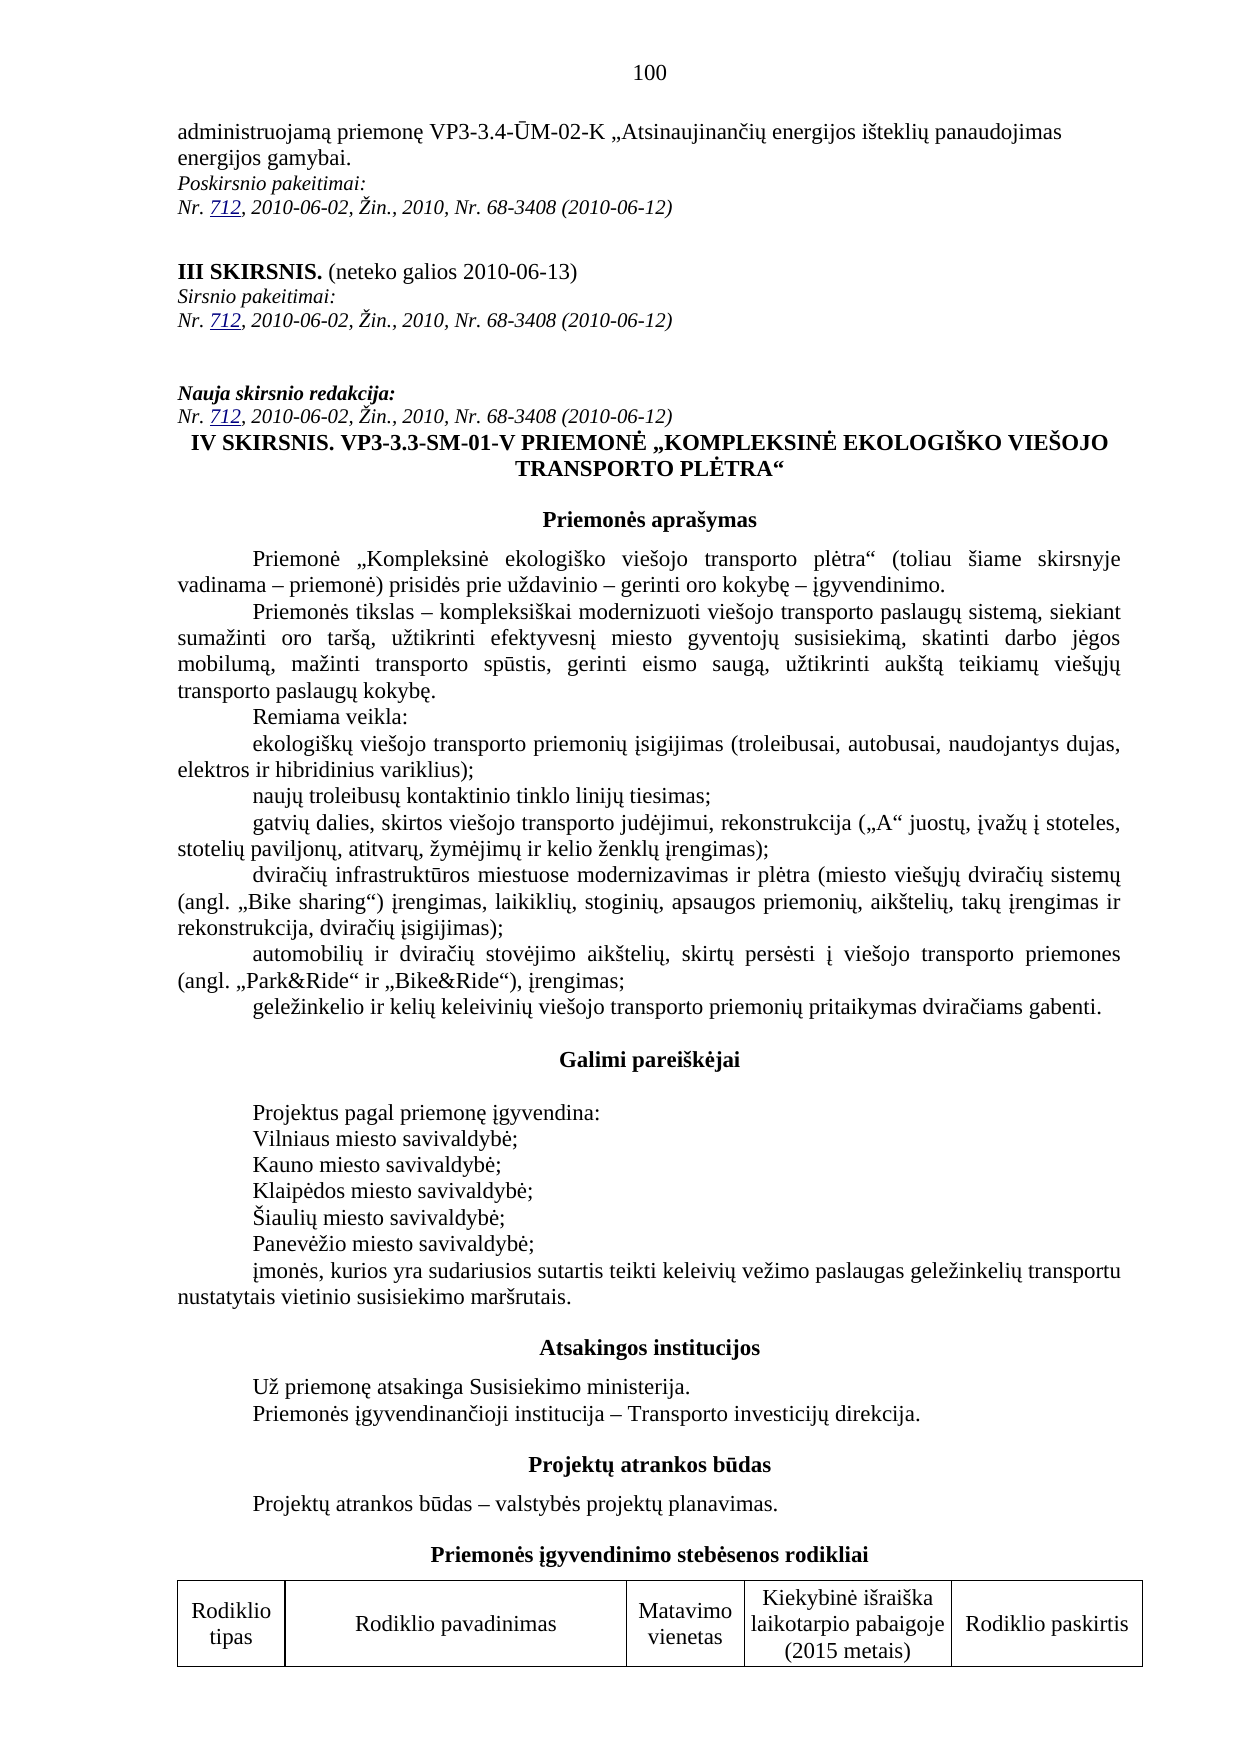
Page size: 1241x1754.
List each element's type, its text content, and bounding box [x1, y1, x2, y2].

text Remiama veikla: [177, 703, 1122, 729]
table_header Rodiklio paskirtis [952, 1581, 1142, 1666]
text Poskirsnio pakeitimai: [177, 171, 1122, 195]
text gatvių dalies, skirtos viešojo transporto judėjimui, rekonstrukcija („A“ juostų, įvažų į stoteles, stotelių paviljonų, atitvarų, žymėjimų ir kelio ženklų įrengimas); [177, 809, 1122, 861]
text administruojamą priemonę VP3-3.4-ŪM-02-K „Atsinaujinančių energijos išteklių panaudojimas energijos gamybai. [177, 118, 1122, 171]
text Priemonės įgyvendinimo stebėsenos rodikliai [177, 1541, 1122, 1567]
text Priemonės tikslas – kompleksiškai modernizuoti viešojo transporto paslaugų sistemą, siekiant sumažinti oro taršą, užtikrinti efektyvesnį miesto gyventojų susisiekimą, skatinti darbo jėgos mobilumą, mažinti transporto spūstis, gerinti eismo saugą, užtikrinti aukštą teikiamų viešųjų transporto paslaugų kokybę. [177, 598, 1122, 703]
table_header Matavimo vienetas [627, 1581, 744, 1666]
text Kauno miesto savivaldybė; [177, 1151, 1122, 1178]
text Klaipėdos miesto savivaldybė; [177, 1178, 1122, 1204]
text Projektų atrankos būdas – valstybės projektų planavimas. [177, 1490, 1122, 1516]
text naujų troleibusų kontaktinio tinklo linijų tiesimas; [177, 782, 1122, 809]
text Priemonės įgyvendinančioji institucija – Transporto investicijų direkcija. [177, 1399, 1122, 1426]
text Šiaulių miesto savivaldybė; [177, 1204, 1122, 1230]
text automobilių ir dviračių stovėjimo aikštelių, skirtų persėsti į viešojo transporto priemones (angl. „Park&Ride“ ir „Bike&Ride“), įrengimas; [177, 940, 1122, 993]
text Nr. 712, 2010-06-02, Žin., 2010, Nr. 68-3408 (2010-06-12) [177, 308, 1122, 332]
table_header Kiekybinė išraiška laikotarpio pabaigoje (2015 metais) [745, 1581, 951, 1666]
text Galimi pareiškėjai [177, 1046, 1122, 1072]
table_header Rodiklio tipas [178, 1581, 284, 1666]
text Projektus pagal priemonę įgyvendina: [177, 1098, 1122, 1125]
text Atsakingos institucijos [177, 1334, 1122, 1361]
text Nr. 712, 2010-06-02, Žin., 2010, Nr. 68-3408 (2010-06-12) [177, 404, 1122, 428]
text ekologiškų viešojo transporto priemonių įsigijimas (troleibusai, autobusai, naudojantys dujas, elektros ir hibridinius variklius); [177, 729, 1122, 782]
text Nr. 712, 2010-06-02, Žin., 2010, Nr. 68-3408 (2010-06-12) [177, 195, 1122, 219]
text IV SKIRSNIS. VP3-3.3-SM-01-V PRIEMONĖ „KOMPLEKSINĖ EKOLOGIŠKO VIEŠOJO TRANSPORTO PLĖTRA“ [177, 428, 1122, 481]
text Už priemonę atsakinga Susisiekimo ministerija. [177, 1373, 1122, 1399]
text Sirsnio pakeitimai: [177, 284, 1122, 308]
text dviračių infrastruktūros miestuose modernizavimas ir plėtra (miesto viešųjų dviračių sistemų (angl. „Bike sharing“) įrengimas, laikiklių, stoginių, apsaugos priemonių, aikštelių, takų įrengimas ir rekonstrukcija, dviračių įsigijimas); [177, 861, 1122, 940]
text geležinkelio ir kelių keleivinių viešojo transporto priemonių pritaikymas dviračiams gabenti. [177, 993, 1122, 1019]
text Priemonės aprašymas [177, 506, 1122, 533]
text III SKIRSNIS. (neteko galios 2010-06-13) [177, 258, 1122, 284]
text Projektų atrankos būdas [177, 1451, 1122, 1477]
text Priemonė „Kompleksinė ekologiško viešojo transporto plėtra“ (toliau šiame skirsnyje vadinama – priemonė) prisidės prie uždavinio – gerinti oro kokybę – įgyvendinimo. [177, 545, 1122, 598]
text įmonės, kurios yra sudariusios sutartis teikti keleivių vežimo paslaugas geležinkelių transportu nustatytais vietinio susisiekimo maršrutais. [177, 1257, 1122, 1309]
text Nauja skirsnio redakcija: [177, 380, 1122, 404]
table_header Rodiklio pavadinimas [286, 1581, 626, 1666]
text Vilniaus miesto savivaldybė; [177, 1125, 1122, 1151]
text Panevėžio miesto savivaldybė; [177, 1230, 1122, 1257]
